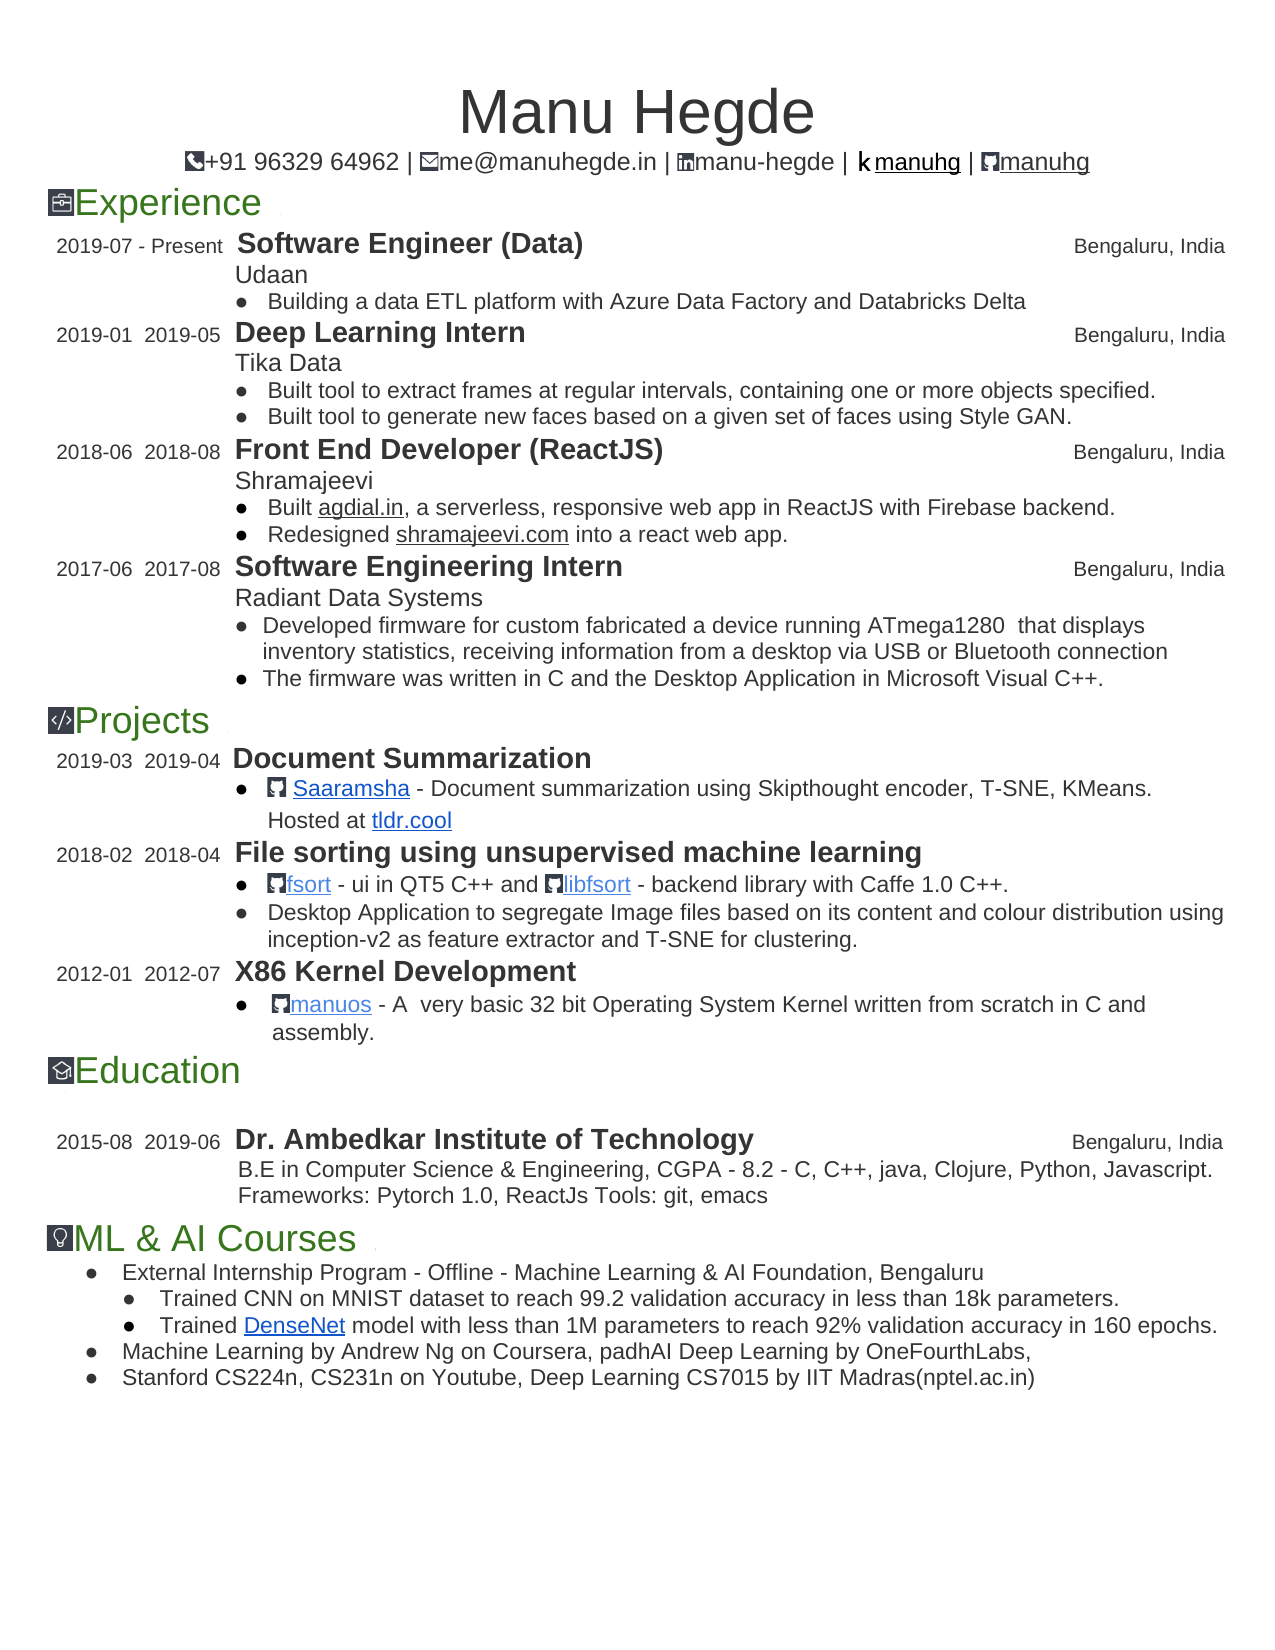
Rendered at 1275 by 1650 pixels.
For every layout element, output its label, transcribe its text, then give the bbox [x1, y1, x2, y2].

picture [48, 707, 75, 734]
list Built tool to extract frames at regular intervals, containing one or more objects specified. [234, 377, 1228, 403]
text Manu Hegde [47, 75, 1228, 147]
list manuos​ - A very basic 32 bit Operating System Kernel written from scratch in C and assembly. [234, 988, 1228, 1046]
text 2019-03 2019-04 Document Summarization [56, 741, 1228, 775]
picture [545, 874, 564, 893]
text Education [47, 1048, 1228, 1091]
picture [48, 1057, 75, 1084]
text Frameworks:​ Pytorch 1.0, ReactJs Tools:​ git, emacs [47, 1182, 1228, 1209]
picture [48, 189, 75, 216]
picture [855, 151, 875, 171]
list Machine Learning by Andrew Ng on Coursera, padhAI Deep Learning by OneFourthLabs, [84, 1338, 1228, 1364]
list Desktop Application to segregate Image files based on its content and colour distribution using inception-v2 as feature extractor and T-SNE for clustering. [234, 899, 1228, 952]
picture [271, 994, 291, 1013]
text Projects [47, 698, 1228, 741]
text 2015-08 2019-06 Dr. Ambedkar Institute of Technology Bengaluru, India [56, 1122, 1228, 1156]
list Developed firmware for custom fabricated a device running ATmega1280 that displays inventory statistics, receiving information from a desktop via USB or Bluetooth connection [234, 612, 1228, 664]
picture [677, 153, 695, 171]
list fsort​ - ui in QT5 C++ and libfsort​ - backend library with Caffe 1.0 C++. [234, 868, 1228, 899]
picture [267, 777, 287, 797]
text Tika Data [56, 348, 1228, 377]
text +91 96329 64962 | me@manuhegde.in | manu-hegde | manuhg | manuhg [47, 147, 1228, 178]
text Udaan [56, 259, 1228, 288]
picture [185, 151, 205, 171]
list Saaramsha - Document summarization using Skipthought encoder, T-SNE, KMeans. Hosted at tldr.cool [234, 775, 1228, 834]
picture [981, 152, 1000, 171]
text Radiant Data Systems [56, 583, 1228, 612]
text 2018-02 2018-04 File sorting using unsupervised machine learning [56, 834, 1228, 868]
text 2019-07 - Present Software Engineer (Data) Bengaluru, India [56, 226, 1228, 259]
list Building a data ETL platform with Azure Data Factory and Databricks Delta [234, 288, 1228, 315]
list Stanford CS224n, CS231n on Youtube, Deep Learning CS7015 by IIT Madras(nptel.ac.in) [84, 1364, 1228, 1391]
text ML & AI Courses [47, 1216, 1228, 1259]
list The firmware was written in C and the Desktop Application in Microsoft Visual C++. [234, 664, 1228, 691]
text 2017-06 2017-08 Software Engineering Intern Bengaluru, India [56, 549, 1228, 583]
text Shramajeevi [56, 466, 1228, 494]
list Trained CNN on MNIST dataset to reach 99.2 validation accuracy in less than 18k parameters. [122, 1285, 1228, 1312]
text Experience [47, 181, 1228, 224]
picture [46, 1225, 73, 1251]
list External Internship Program - Offline - Machine Learning & AI Foundation, Bengaluru [84, 1259, 1228, 1285]
list Trained DenseNet model with less than 1M parameters to reach 92% validation accuracy in 160 epochs. [122, 1312, 1228, 1338]
text 2018-06 2018-08 Front End Developer (ReactJS) Bengaluru, India [56, 432, 1228, 466]
picture [420, 152, 439, 171]
text 2019-01 2019-05 Deep Learning Intern Bengaluru, India [56, 315, 1228, 348]
list Redesigned shramajeevi.com into a react web app. [234, 521, 1228, 547]
text 2012-01 2012-07 X86 Kernel Development [56, 954, 1228, 988]
text B.E in Computer Science & Engineering, CGPA - 8.2 - C, C++, java, Clojure, Python, Javascript. [47, 1156, 1228, 1182]
list Built agdial.in, a serverless, responsive web app in ReactJS with Firebase backend. [234, 494, 1228, 521]
list Built tool to generate new faces based on a given set of faces using Style GAN. [234, 403, 1228, 430]
picture [267, 873, 286, 893]
